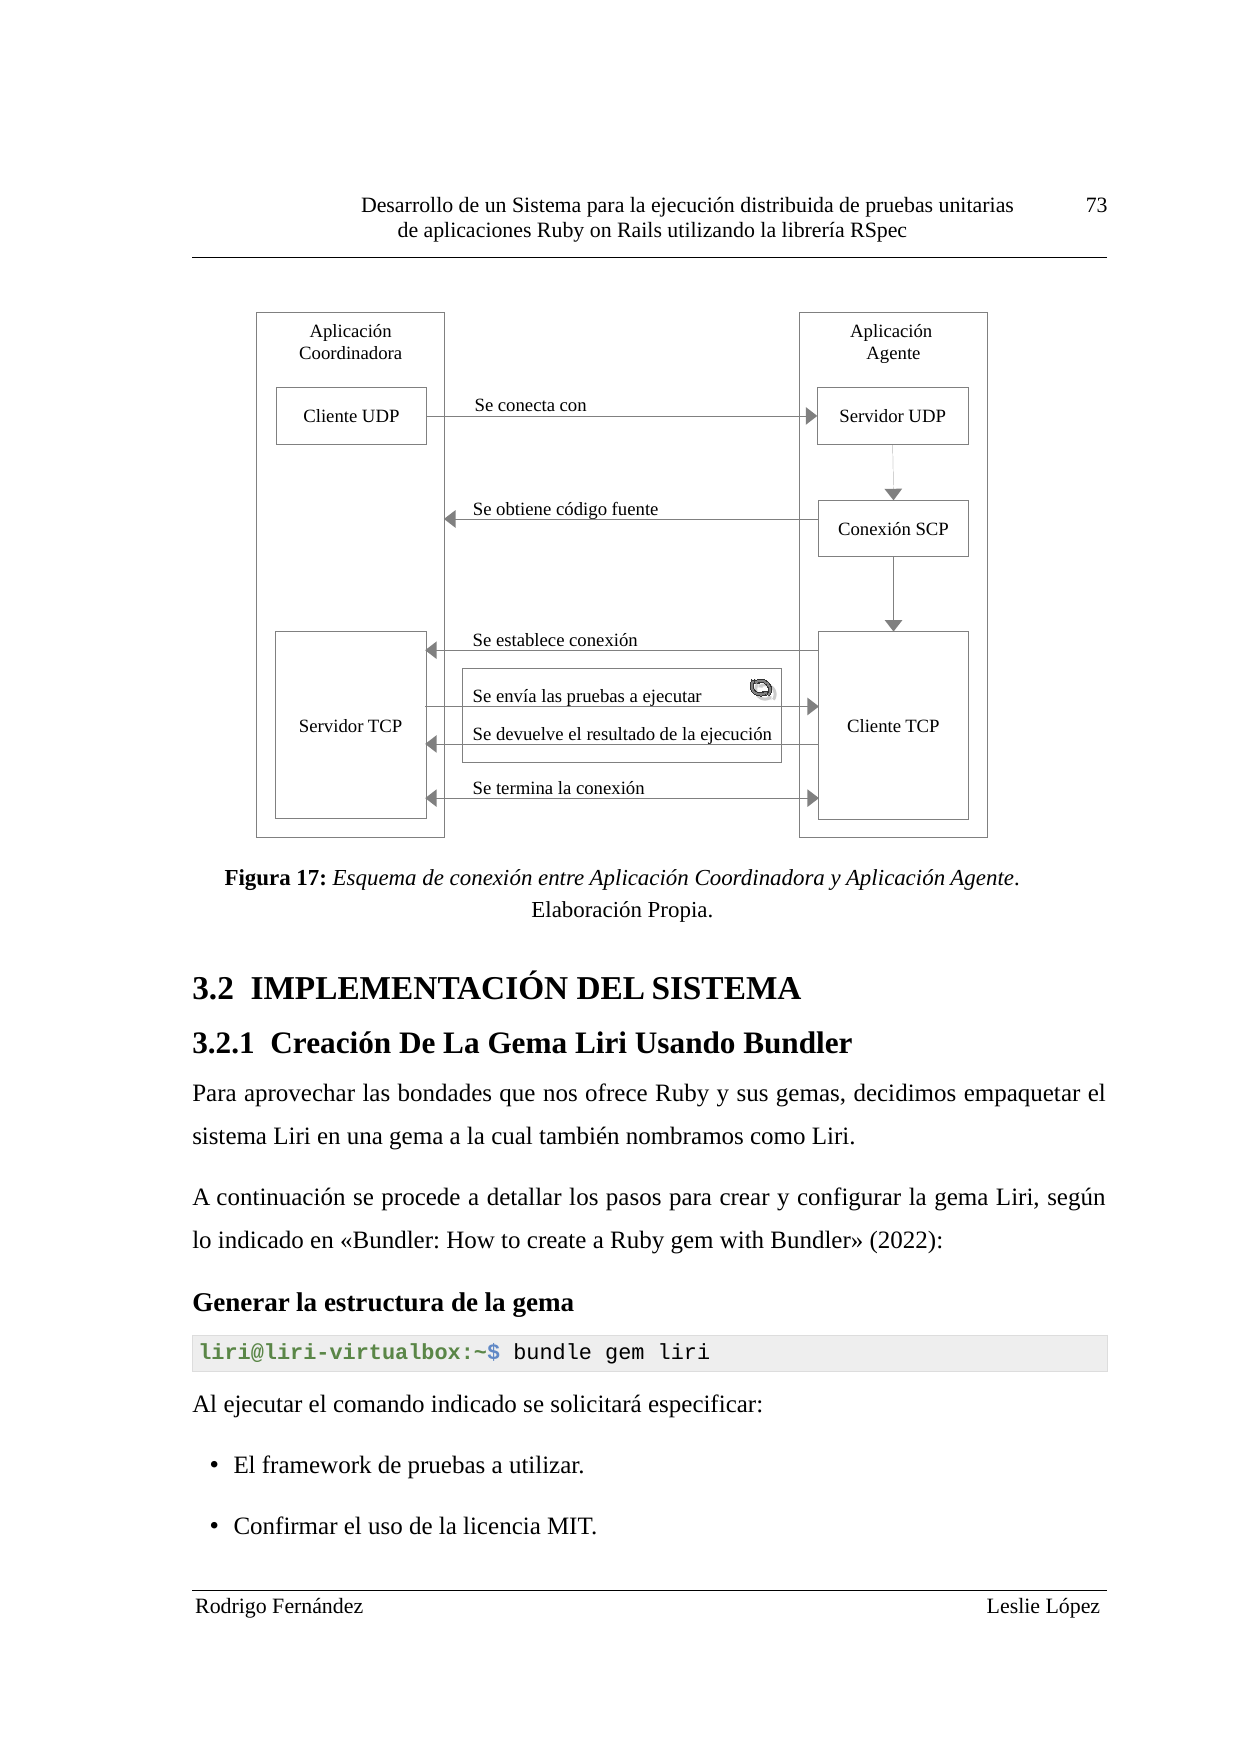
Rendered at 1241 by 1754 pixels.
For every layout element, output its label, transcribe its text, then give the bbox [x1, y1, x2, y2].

text liri@liri-virtualbox:~$ bundle gem liri [193, 1336, 1107, 1371]
subtitle Implementación del Sistema [192, 968, 1107, 1007]
subtitle Creación de la Gema Liri usando Bundler [192, 1024, 1107, 1060]
text Para aprovechar las bondades que nos ofrece Ruby y sus gemas, decidimos empaquetar el sistema Liri en una gema a la cual también nombramos como Liri. [192, 1078, 1107, 1150]
text Elaboración Propia. [192, 897, 1052, 923]
text Generar la estructura de la gema [192, 1286, 1107, 1317]
list El framework de pruebas a utilizar. [210, 1450, 1107, 1479]
text Al ejecutar el comando indicado se solicitará especificar: [192, 1389, 1107, 1418]
list Confirmar el uso de la licencia MIT. [210, 1511, 1107, 1540]
text A continuación se procede a detallar los pasos para crear y configurar la gema Liri, según lo indicado en «Bundler: How to create a Ruby gem with Bundler» (2022): [192, 1182, 1107, 1254]
text Figura 17: Esquema de conexión entre Aplicación Coordinadora y Aplicación Agente. [192, 864, 1052, 891]
